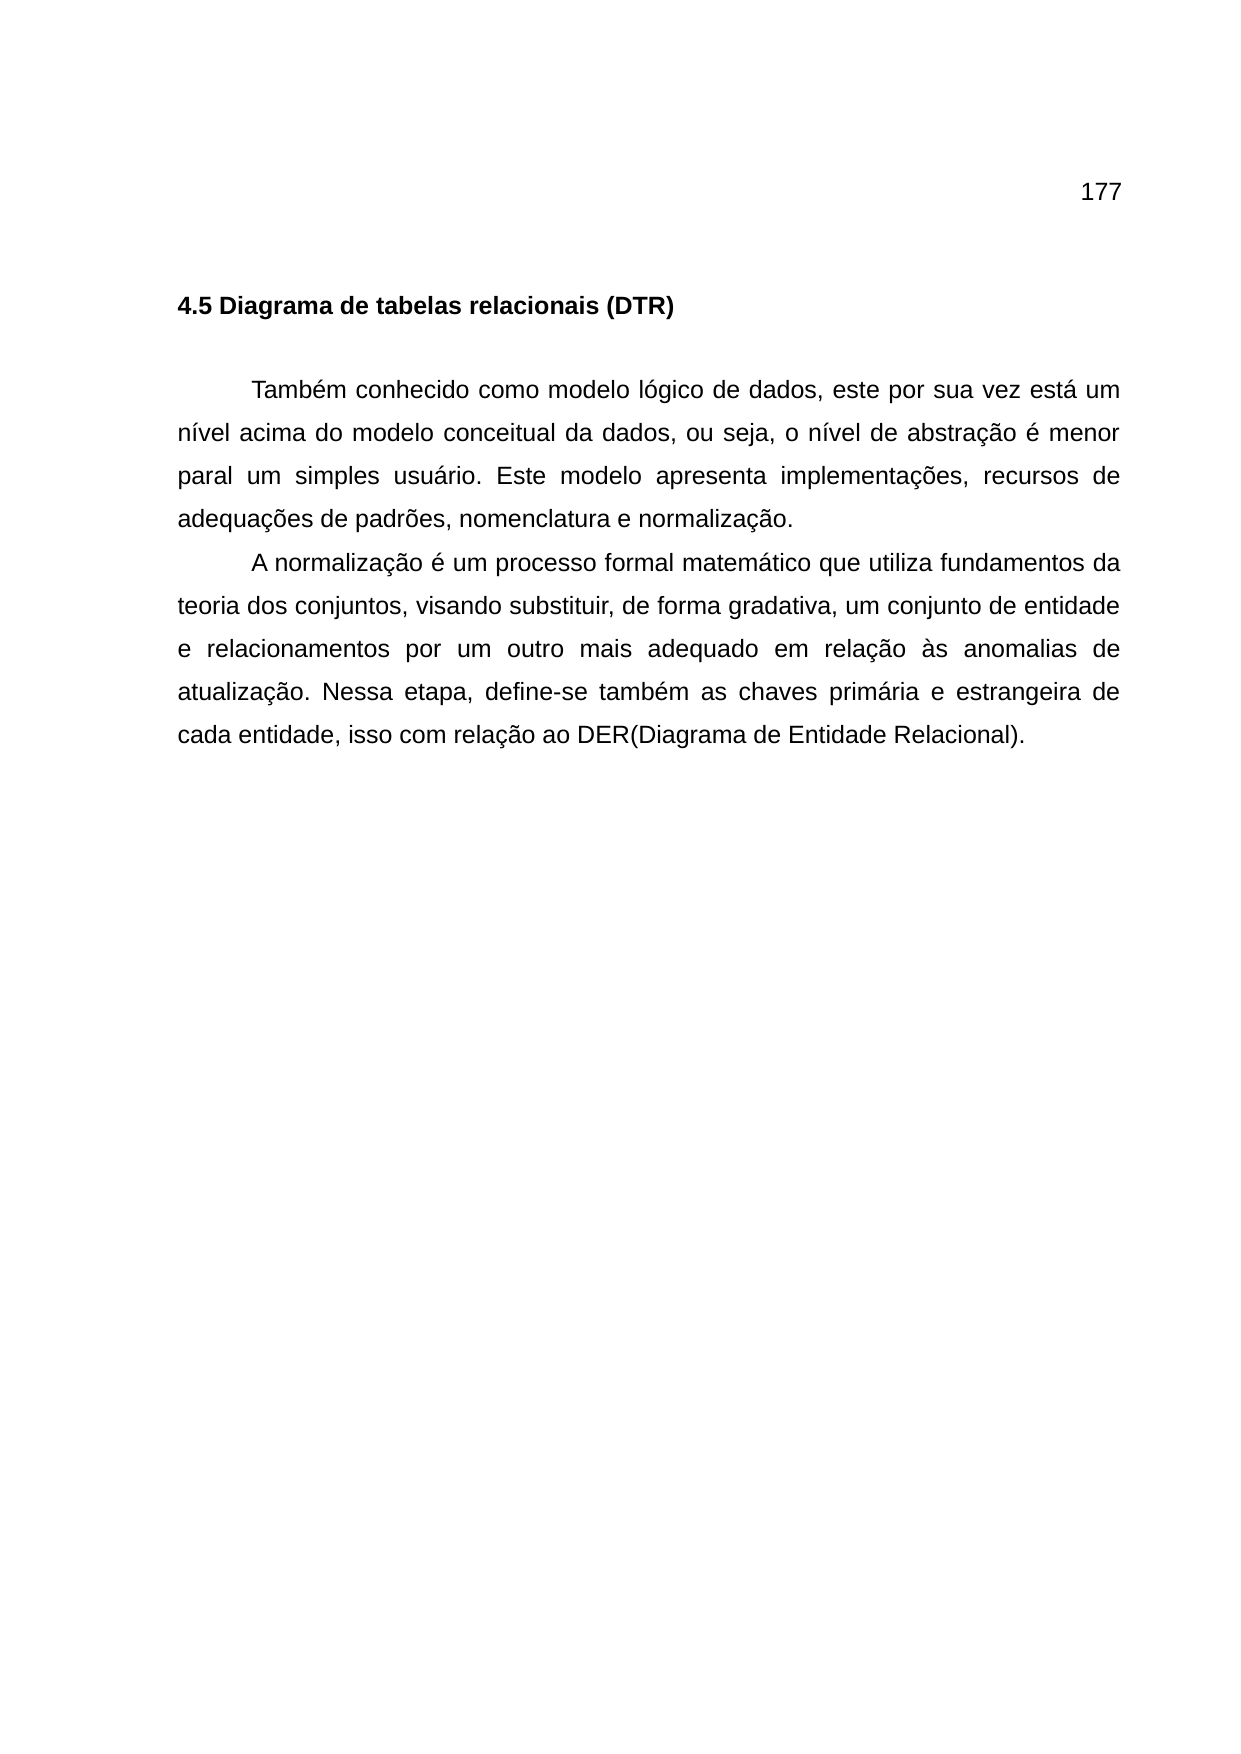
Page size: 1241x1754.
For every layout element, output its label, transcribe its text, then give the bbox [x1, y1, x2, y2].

text Também conhecido como modelo lógico de dados, este por sua vez está um nível acima do modelo conceitual da dados, ou seja, o nível de abstração é menor paral um simples usuário. Este modelo apresenta implementações, recursos de adequações de padrões, nomenclatura e normalização. [177, 375, 1122, 533]
subtitle 4.5 Diagrama de tabelas relacionais (DTR) [177, 291, 1122, 319]
text A normalização é um processo formal matemático que utiliza fundamentos da teoria dos conjuntos, visando substituir, de forma gradativa, um conjunto de entidade e relacionamentos por um outro mais adequado em relação às anomalias de atualização. Nessa etapa, define-se também as chaves primária e estrangeira de cada entidade, isso com relação ao DER(Diagrama de Entidade Relacional). [177, 548, 1122, 749]
